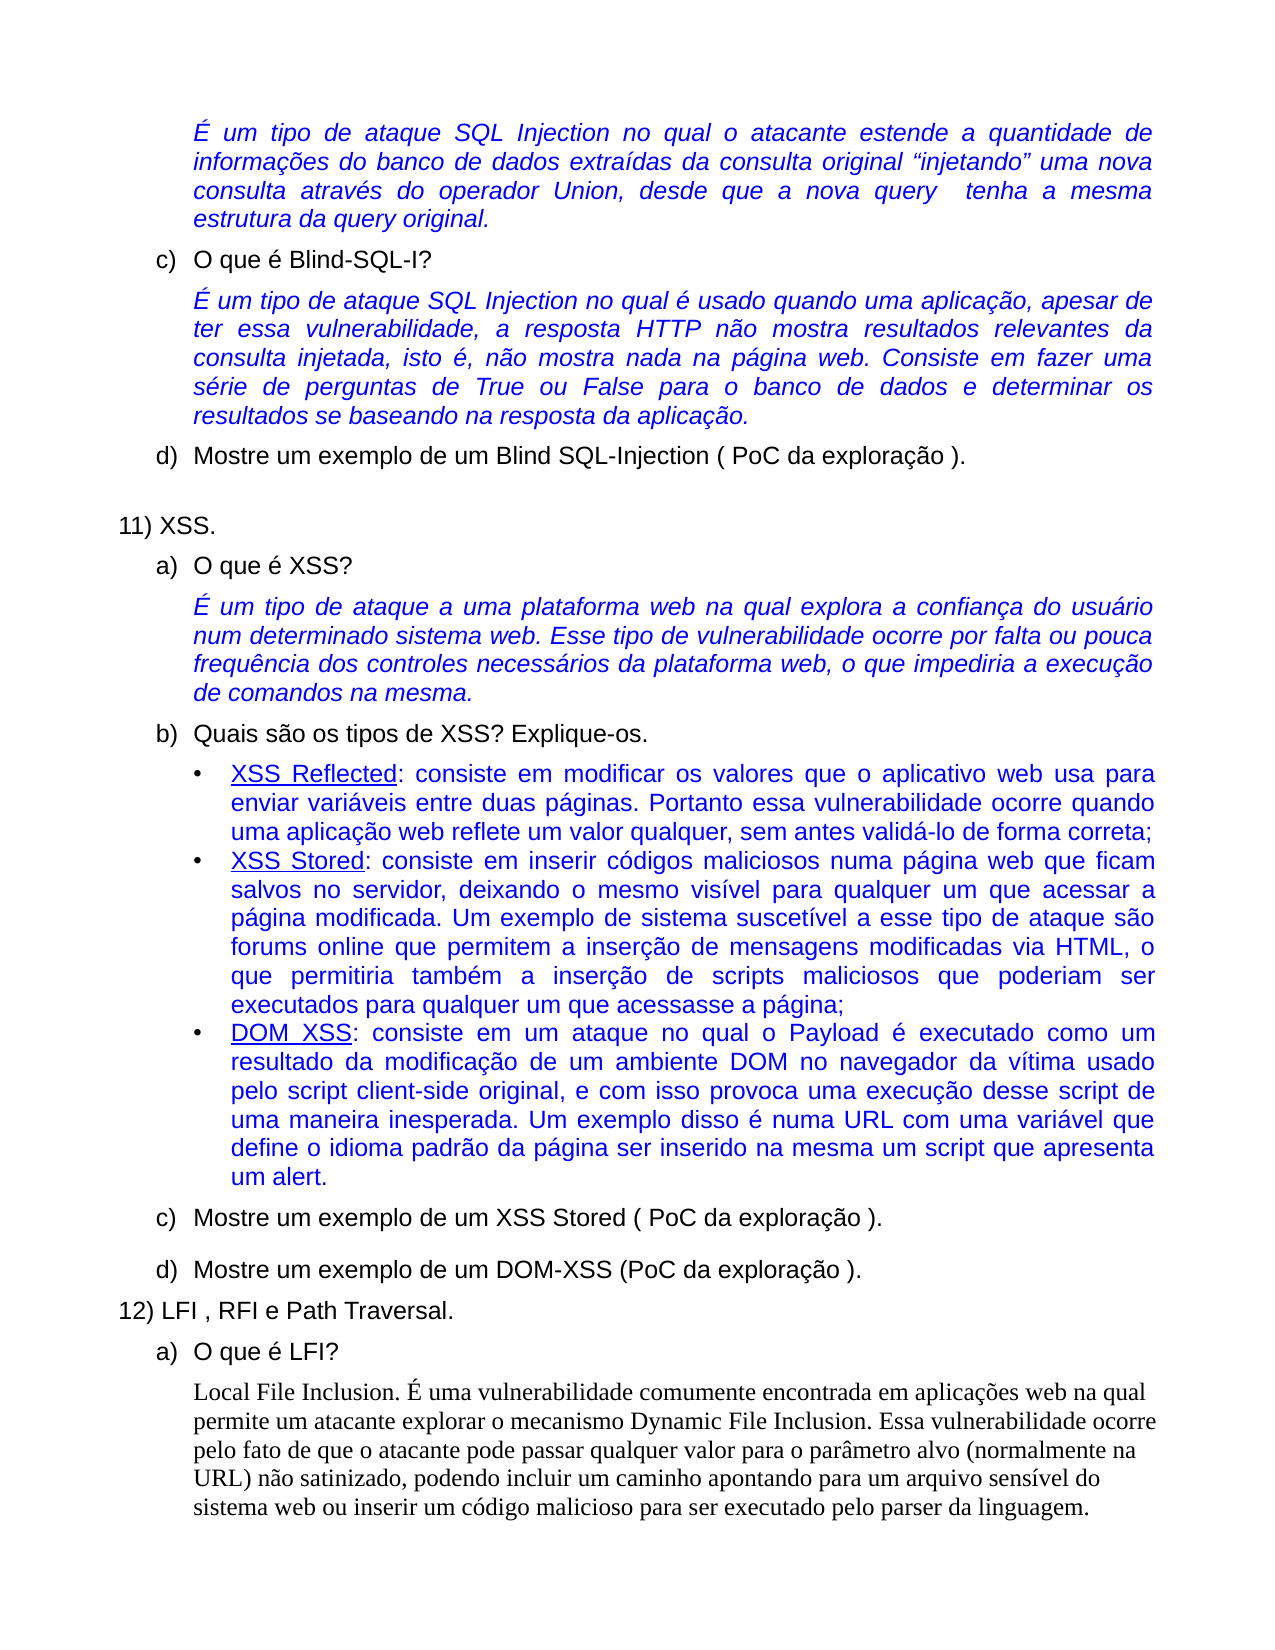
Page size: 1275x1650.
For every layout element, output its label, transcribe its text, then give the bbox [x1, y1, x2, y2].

list O que é LFI? [156, 1337, 1157, 1365]
text 11) XSS. [118, 511, 1157, 539]
list DOM XSS: consiste em um ataque no qual o Payload é executado como um resultado da modificação de um ambiente DOM no navegador da vítima usado pelo script client-side original, e com isso provoca uma execução desse script de uma maneira inesperada. Um exemplo disso é numa URL com uma variável que define o idioma padrão da página ser inserido na mesma um script que apresenta um alert. [193, 1018, 1157, 1191]
list XSS Stored: consiste em inserir códigos maliciosos numa página web que ficam salvos no servidor, deixando o mesmo visível para qualquer um que acessar a página modificada. Um exemplo de sistema suscetível a esse tipo de ataque são forums online que permitem a inserção de mensagens modificadas via HTML, o que permitiria também a inserção de scripts maliciosos que poderiam ser executados para qualquer um que acessasse a página; [193, 846, 1157, 1018]
list É um tipo de ataque SQL Injection no qual é usado quando uma aplicação, apesar de ter essa vulnerabilidade, a resposta HTTP não mostra resultados relevantes da consulta injetada, isto é, não mostra nada na página web. Consiste em fazer uma série de perguntas de True ou False para o banco de dados e determinar os resultados se baseando na resposta da aplicação. [156, 286, 1157, 429]
list É um tipo de ataque a uma plataforma web na qual explora a confiança do usuário num determinado sistema web. Esse tipo de vulnerabilidade ocorre por falta ou pouca frequência dos controles necessários da plataforma web, o que impediria a execução de comandos na mesma. [156, 592, 1157, 707]
list O que é XSS? [156, 551, 1157, 580]
list É um tipo de ataque SQL Injection no qual o atacante estende a quantidade de informações do banco de dados extraídas da consulta original “injetando” uma nova consulta através do operador Union, desde que a nova query tenha a mesma estrutura da query original. [156, 118, 1157, 233]
list Quais são os tipos de XSS? Explique-os. [156, 719, 1157, 747]
list Mostre um exemplo de um XSS Stored ( PoC da exploração ). [156, 1203, 1157, 1232]
text 12) LFI , RFI e Path Traversal. [118, 1296, 1157, 1325]
list Mostre um exemplo de um DOM-XSS (PoC da exploração ). [156, 1255, 1157, 1284]
list O que é Blind-SQL-I? [156, 245, 1157, 274]
list Local File Inclusion. É uma vulnerabilidade comumente encontrada em aplicações web na qual permite um atacante explorar o mecanismo Dynamic File Inclusion. Essa vulnerabilidade ocorre pelo fato de que o atacante pode passar qualquer valor para o parâmetro alvo (normalmente na URL) não satinizado, podendo incluir um caminho apontando para um arquivo sensível do sistema web ou inserir um código malicioso para ser executado pelo parser da linguagem. [156, 1377, 1157, 1521]
list Mostre um exemplo de um Blind SQL-Injection ( PoC da exploração ). [156, 441, 1157, 470]
list XSS Reflected: consiste em modificar os valores que o aplicativo web usa para enviar variáveis entre duas páginas. Portanto essa vulnerabilidade ocorre quando uma aplicação web reflete um valor qualquer, sem antes validá-lo de forma correta; [193, 759, 1157, 846]
